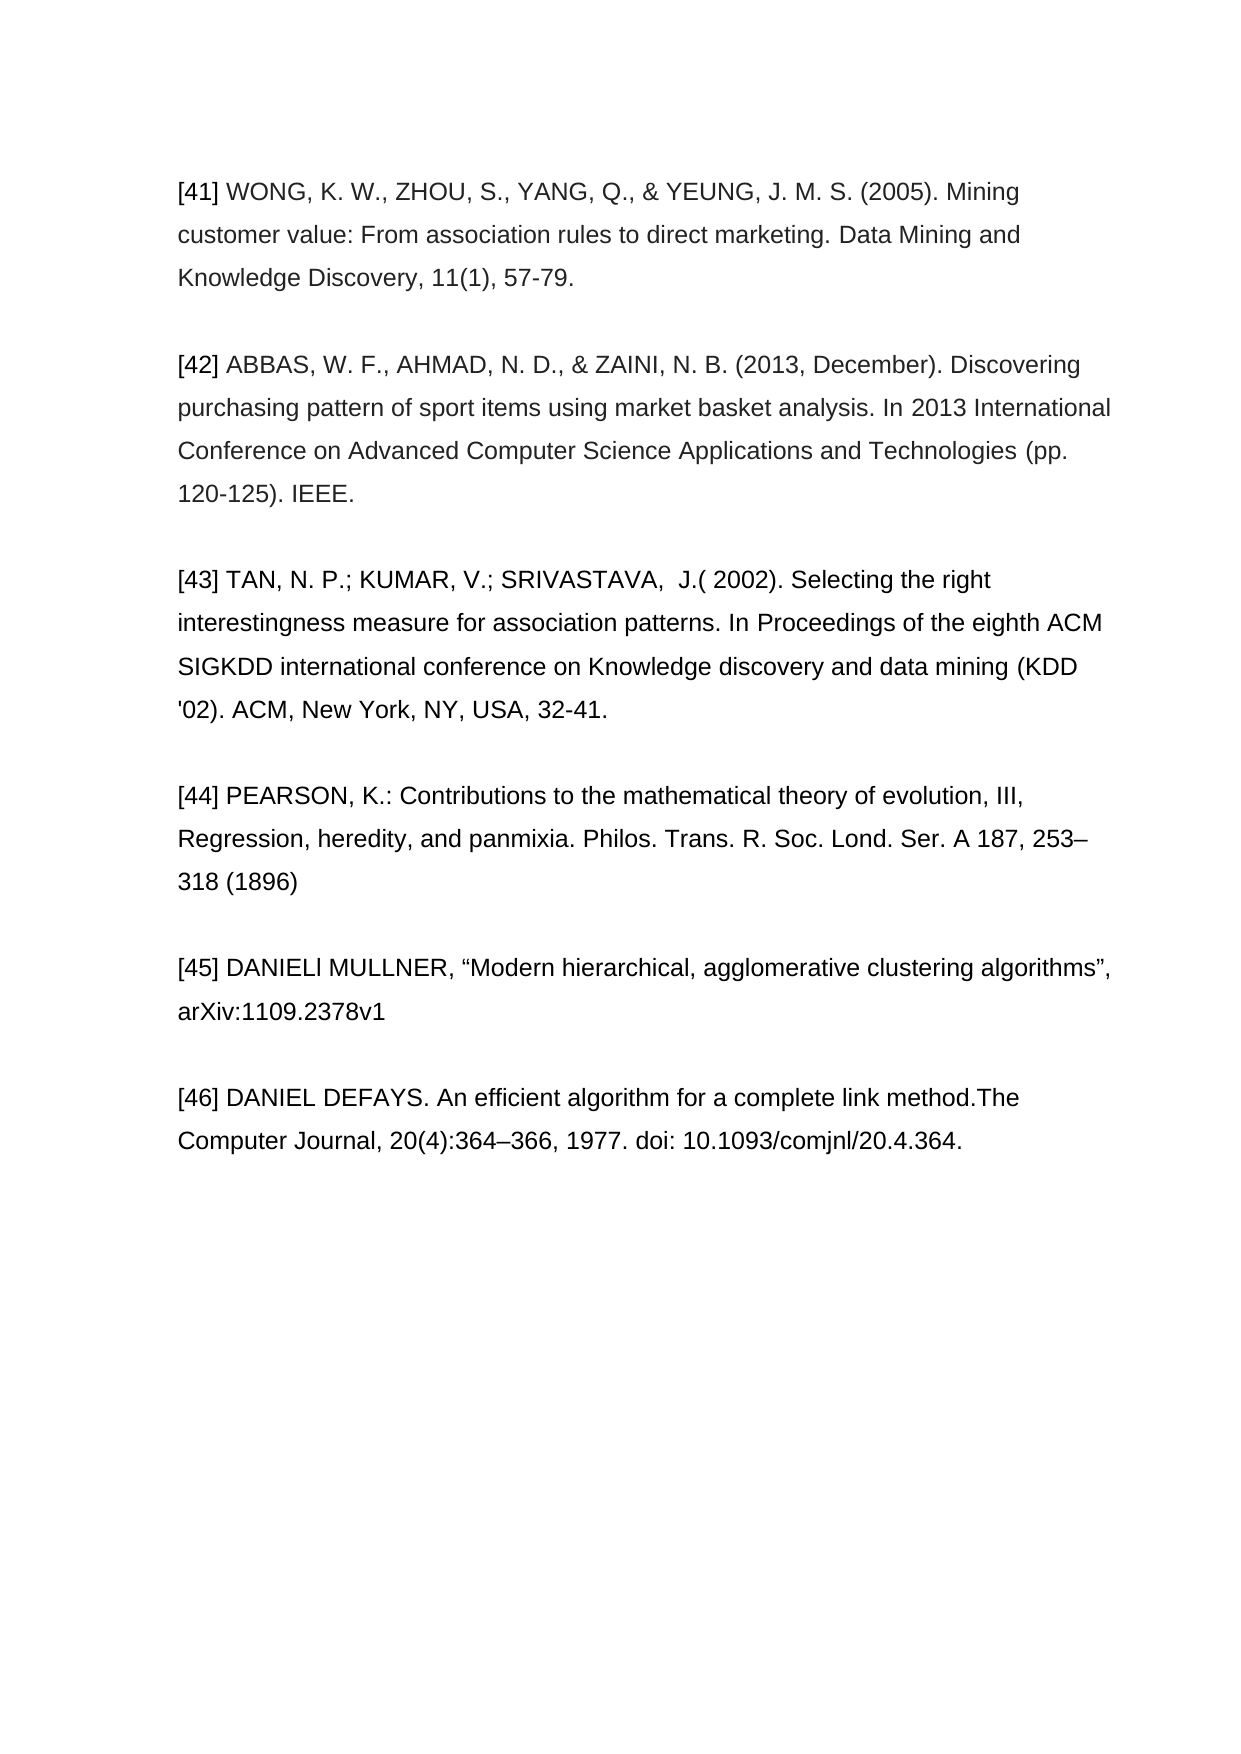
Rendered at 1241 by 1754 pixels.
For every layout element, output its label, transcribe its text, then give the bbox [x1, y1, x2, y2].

text [43] TAN, N. P.; KUMAR, V.; SRIVASTAVA, J.( 2002). Selecting the right interestingness measure for association patterns. In Proceedings of the eighth ACM SIGKDD international conference on Knowledge discovery and data mining (KDD '02). ACM, New York, NY, USA, 32-41. [177, 565, 1122, 723]
text [41] WONG, K. W., ZHOU, S., YANG, Q., & YEUNG, J. M. S. (2005). Mining customer value: From association rules to direct marketing. Data Mining and Knowledge Discovery, 11(1), 57-79. [177, 177, 1122, 292]
text [44] PEARSON, K.: Contributions to the mathematical theory of evolution, III, Regression, heredity, and panmixia. Philos. Trans. R. Soc. Lond. Ser. A 187, 253–318 (1896) [177, 781, 1122, 896]
text [42] ABBAS, W. F., AHMAD, N. D., & ZAINI, N. B. (2013, December). Discovering purchasing pattern of sport items using market basket analysis. In 2013 International Conference on Advanced Computer Science Applications and Technologies (pp. 120-125). IEEE. [177, 350, 1122, 508]
text [45] DANIELl MULLNER, “Modern hierarchical, agglomerative clustering algorithms”, arXiv:1109.2378v1 [177, 953, 1122, 1025]
text [46] DANIEL DEFAYS. An efficient algorithm for a complete link method.The Computer Journal, 20(4):364–366, 1977. doi: 10.1093/comjnl/20.4.364. [177, 1083, 1122, 1155]
